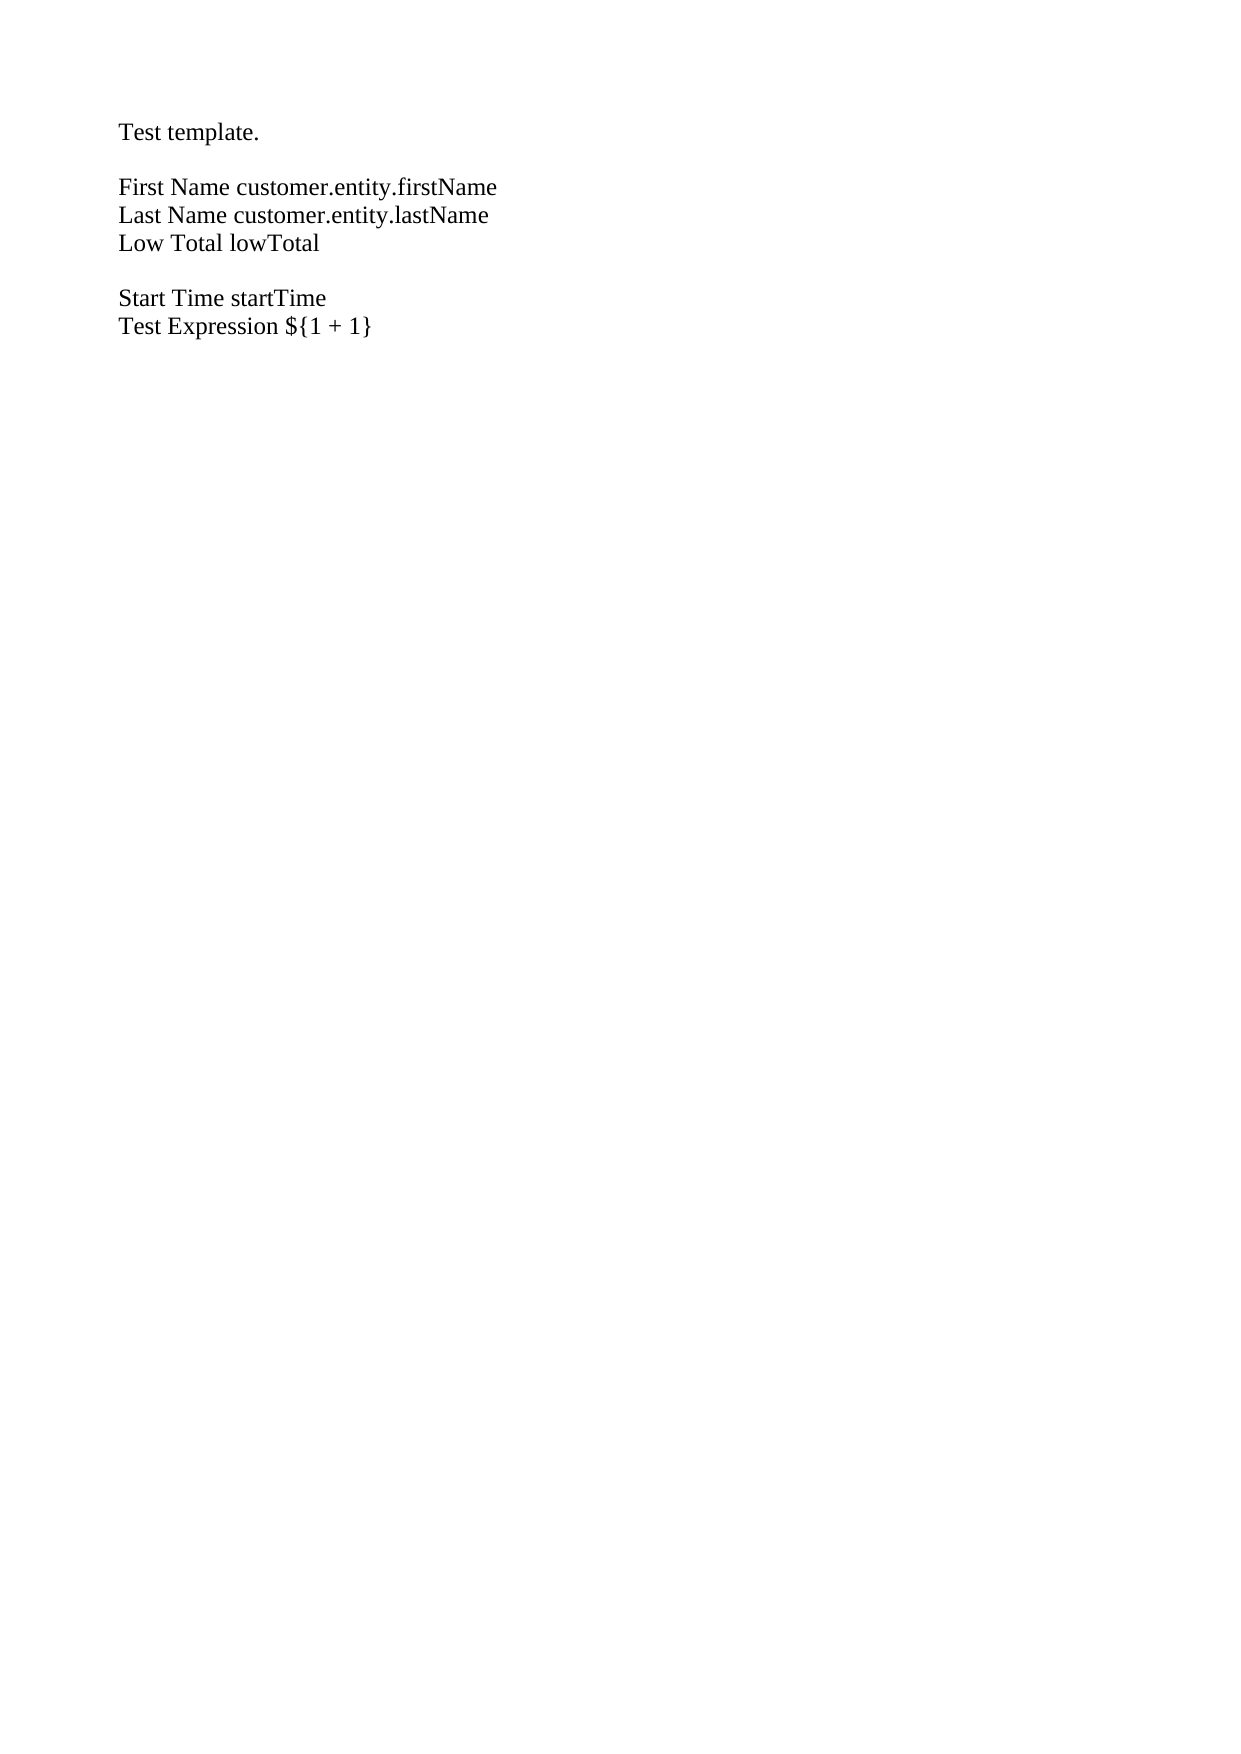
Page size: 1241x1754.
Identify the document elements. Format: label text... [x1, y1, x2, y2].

text Test Expression ${1 + 1} [118, 312, 1122, 367]
text Last Name customer.entity.lastName [118, 201, 1122, 229]
text Test template. [118, 118, 1122, 146]
text First Name customer.entity.firstName [118, 173, 1122, 201]
text Start Time startTime [118, 284, 1122, 312]
text Low Total lowTotal [118, 229, 1122, 257]
